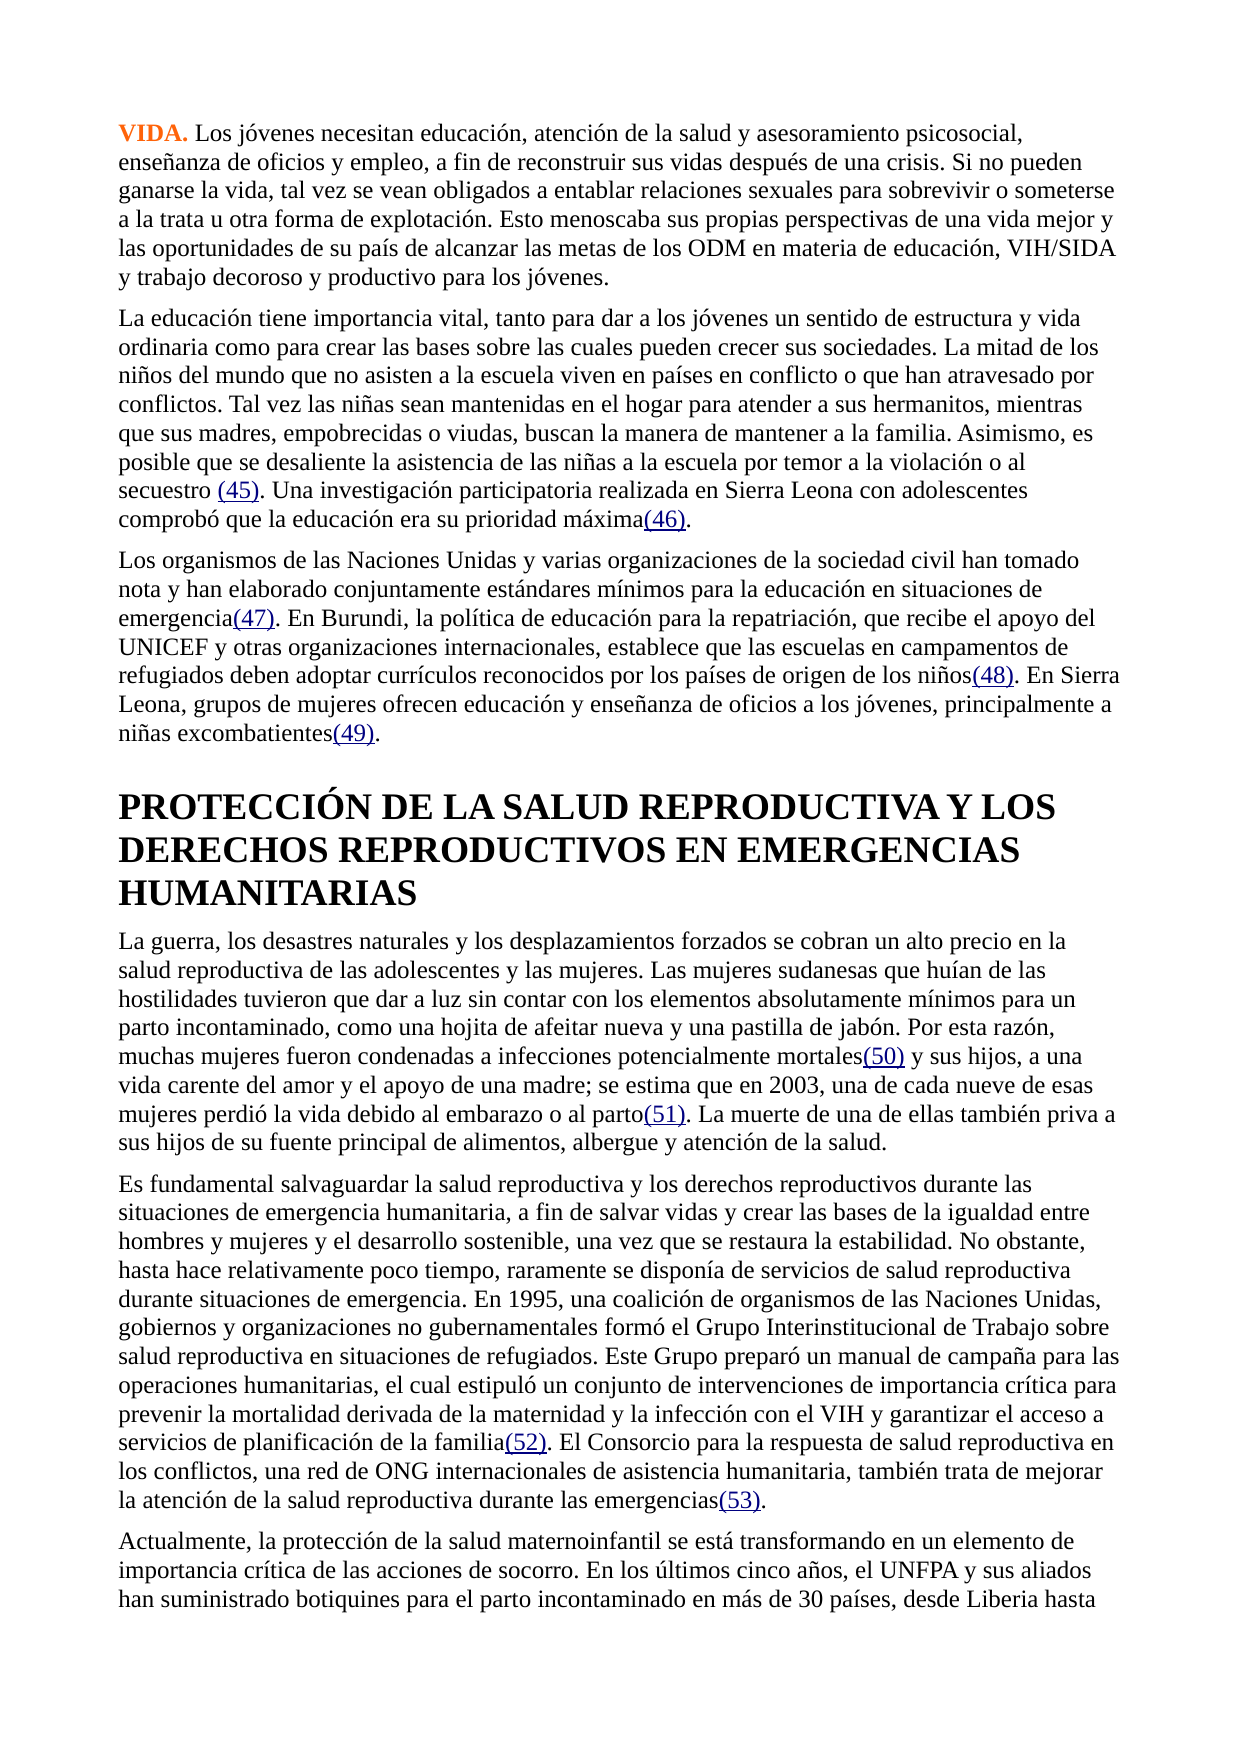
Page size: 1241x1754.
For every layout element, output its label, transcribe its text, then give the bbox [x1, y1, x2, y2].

text La educación tiene importancia vital, tanto para dar a los jóvenes un sentido de estructura y vida ordinaria como para crear las bases sobre las cuales pueden crecer sus sociedades. La mitad de los niños del mundo que no asisten a la escuela viven en países en conflicto o que han atravesado por conflictos. Tal vez las niñas sean mantenidas en el hogar para atender a sus hermanitos, mientras que sus madres, empobrecidas o viudas, buscan la manera de mantener a la familia. Asimismo, es posible que se desaliente la asistencia de las niñas a la escuela por temor a la violación o al secuestro (45). Una investigación participatoria realizada en Sierra Leona con adolescentes comprobó que la educación era su prioridad máxima(46). [118, 303, 1122, 533]
subtitle PROTECCIÓN DE LA SALUD REPRODUCTIVA Y LOS DERECHOS REPRODUCTIVOS EN EMERGENCIAS HUMANITARIAS [118, 784, 1122, 914]
text Los organismos de las Naciones Unidas y varias organizaciones de la sociedad civil han tomado nota y han elaborado conjuntamente estándares mínimos para la educación en situaciones de emergencia(47). En Burundi, la política de educación para la repatriación, que recibe el apoyo del UNICEF y otras organizaciones internacionales, establece que las escuelas en campamentos de refugiados deben adoptar currículos reconocidos por los países de origen de los niños(48). En Sierra Leona, grupos de mujeres ofrecen educación y enseñanza de oficios a los jóvenes, principalmente a niñas excombatientes(49). [118, 546, 1122, 747]
text VIDA. Los jóvenes necesitan educación, atención de la salud y asesoramiento psicosocial, enseñanza de oficios y empleo, a fin de reconstruir sus vidas después de una crisis. Si no pueden ganarse la vida, tal vez se vean obligados a entablar relaciones sexuales para sobrevivir o someterse a la trata u otra forma de explotación. Esto menoscaba sus propias perspectivas de una vida mejor y las oportunidades de su país de alcanzar las metas de los ODM en materia de educación, VIH/SIDA y trabajo decoroso y productivo para los jóvenes. [118, 118, 1122, 291]
text Es fundamental salvaguardar la salud reproductiva y los derechos reproductivos durante las situaciones de emergencia humanitaria, a fin de salvar vidas y crear las bases de la igualdad entre hombres y mujeres y el desarrollo sostenible, una vez que se restaura la estabilidad. No obstante, hasta hace relativamente poco tiempo, raramente se disponía de servicios de salud reproductiva durante situaciones de emergencia. En 1995, una coalición de organismos de las Naciones Unidas, gobiernos y organizaciones no gubernamentales formó el Grupo Interinstitucional de Trabajo sobre salud reproductiva en situaciones de refugiados. Este Grupo preparó un manual de campaña para las operaciones humanitarias, el cual estipuló un conjunto de intervenciones de importancia crítica para prevenir la mortalidad derivada de la maternidad y la infección con el VIH y garantizar el acceso a servicios de planificación de la familia(52). El Consorcio para la respuesta de salud reproductiva en los conflictos, una red de ONG internacionales de asistencia humanitaria, también trata de mejorar la atención de la salud reproductiva durante las emergencias(53). [118, 1169, 1122, 1514]
text Actualmente, la protección de la salud maternoinfantil se está transformando en un elemento de importancia crítica de las acciones de socorro. En los últimos cinco años, el UNFPA y sus aliados han suministrado botiquines para el parto incontaminado en más de 30 países, desde Liberia hasta [118, 1526, 1122, 1612]
text La guerra, los desastres naturales y los desplazamientos forzados se cobran un alto precio en la salud reproductiva de las adolescentes y las mujeres. Las mujeres sudanesas que huían de las hostilidades tuvieron que dar a luz sin contar con los elementos absolutamente mínimos para un parto incontaminado, como una hojita de afeitar nueva y una pastilla de jabón. Por esta razón, muchas mujeres fueron condenadas a infecciones potencialmente mortales(50) y sus hijos, a una vida carente del amor y el apoyo de una madre; se estima que en 2003, una de cada nueve de esas mujeres perdió la vida debido al embarazo o al parto(51). La muerte de una de ellas también priva a sus hijos de su fuente principal de alimentos, albergue y atención de la salud. [118, 926, 1122, 1156]
